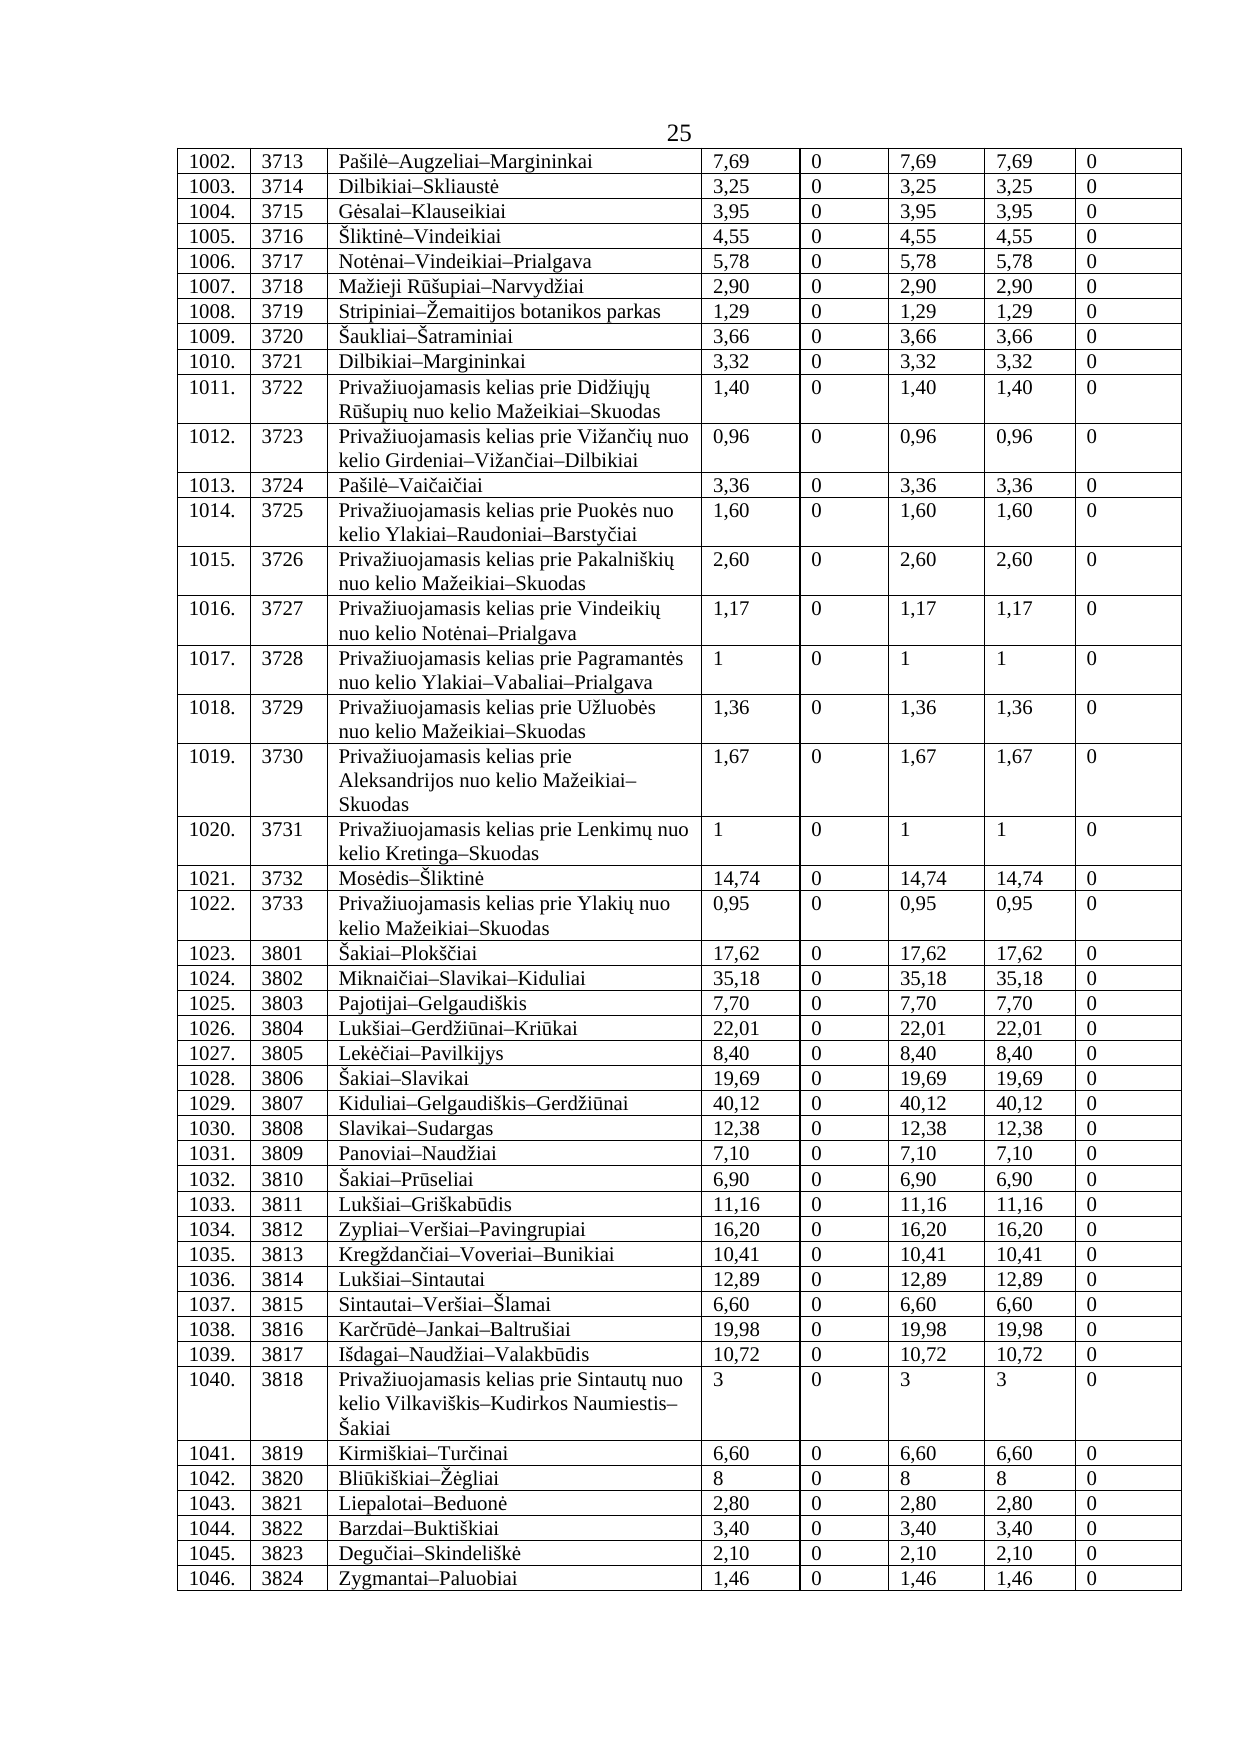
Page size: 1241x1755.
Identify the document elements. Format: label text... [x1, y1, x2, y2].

table_cell 3805 [251, 1041, 327, 1065]
table_cell 3818 [251, 1367, 327, 1439]
table_cell 19,98 [702, 1317, 799, 1341]
table_cell 1025. [178, 991, 250, 1015]
table_cell 1043. [178, 1491, 250, 1515]
table_cell 0 [1076, 1217, 1181, 1241]
table_cell Privažiuojamasis kelias prie Didžiųjų Rūšupių nuo kelio Mažeikiai–Skuodas [328, 375, 701, 423]
table_cell 7,69 [985, 149, 1075, 173]
table_cell 0 [801, 299, 888, 323]
table_cell Privažiuojamasis kelias prie Lenkimų nuo kelio Kretinga–Skuodas [328, 817, 701, 865]
table_cell 3,25 [702, 174, 799, 198]
table_cell Privažiuojamasis kelias prie Pagramantės nuo kelio Ylakiai–Vabaliai–Prialgava [328, 646, 701, 694]
table_cell 0 [801, 473, 888, 497]
table_cell 0 [801, 1342, 888, 1366]
table_cell 0 [1076, 817, 1181, 865]
table_cell 3 [889, 1367, 984, 1439]
table_cell 0 [1076, 966, 1181, 990]
table_cell 3,32 [889, 350, 984, 373]
table_cell 1 [985, 646, 1075, 694]
table_cell 40,12 [985, 1091, 1075, 1115]
table_cell 3,36 [889, 473, 984, 497]
table_cell 16,20 [985, 1217, 1075, 1241]
table_cell 19,69 [702, 1066, 799, 1090]
table_cell 8 [889, 1466, 984, 1490]
table_cell 14,74 [985, 866, 1075, 890]
table_cell 3809 [251, 1141, 327, 1165]
table_cell 1012. [178, 424, 250, 472]
table_cell Pašilė–Augzeliai–Margininkai [328, 149, 701, 173]
table_cell 4,55 [985, 224, 1075, 248]
table_cell 1,60 [889, 498, 984, 546]
table_cell 1,67 [985, 744, 1075, 816]
table_cell 7,70 [702, 991, 799, 1015]
table_cell 0 [801, 596, 888, 644]
table_cell 1,40 [702, 375, 799, 423]
table_cell 22,01 [702, 1016, 799, 1040]
table_cell Lukšiai–Griškabūdis [328, 1192, 701, 1216]
table_cell Sintautai–Veršiai–Šlamai [328, 1292, 701, 1316]
table_cell 3,66 [889, 324, 984, 348]
table_cell 0 [1076, 941, 1181, 964]
table_cell 1027. [178, 1041, 250, 1065]
table_cell 0 [1076, 1141, 1181, 1165]
table_cell Panoviai–Naudžiai [328, 1141, 701, 1165]
table_cell 0 [1076, 891, 1181, 939]
table_cell 1 [985, 817, 1075, 865]
table_cell 3,32 [985, 350, 1075, 373]
table_cell 3803 [251, 991, 327, 1015]
table_cell 1,67 [889, 744, 984, 816]
table_cell 1006. [178, 249, 250, 273]
table_cell 6,90 [985, 1166, 1075, 1191]
table_cell 1 [702, 817, 799, 865]
table_cell 2,80 [985, 1491, 1075, 1515]
table_cell 1,29 [702, 299, 799, 323]
table_cell Šliktinė–Vindeikiai [328, 224, 701, 248]
table_cell 6,60 [889, 1441, 984, 1464]
table_cell 17,62 [702, 941, 799, 964]
table_cell 3821 [251, 1491, 327, 1515]
table_cell 0 [801, 174, 888, 198]
table_cell 8,40 [985, 1041, 1075, 1065]
table_cell 1022. [178, 891, 250, 939]
table_cell 1046. [178, 1566, 250, 1590]
table_cell 6,60 [985, 1292, 1075, 1316]
table_cell 3811 [251, 1192, 327, 1216]
table_cell Privažiuojamasis kelias prie Pakalniškių nuo kelio Mažeikiai–Skuodas [328, 547, 701, 595]
table_cell 7,10 [889, 1141, 984, 1165]
table_cell 0 [801, 249, 888, 273]
table_cell 1033. [178, 1192, 250, 1216]
table_cell 1028. [178, 1066, 250, 1090]
table_cell 1013. [178, 473, 250, 497]
table_cell 1014. [178, 498, 250, 546]
table_cell 1,17 [985, 596, 1075, 644]
table_cell 6,90 [702, 1166, 799, 1191]
table_cell 3806 [251, 1066, 327, 1090]
table_cell 10,41 [889, 1242, 984, 1266]
table_cell 3,40 [985, 1516, 1075, 1540]
table_cell 0,96 [985, 424, 1075, 472]
table_cell 3,40 [889, 1516, 984, 1540]
table_cell 2,90 [889, 274, 984, 298]
table_cell 6,60 [702, 1441, 799, 1464]
table_cell Privažiuojamasis kelias prie Vižančių nuo kelio Girdeniai–Vižančiai–Dilbikiai [328, 424, 701, 472]
table_cell 10,72 [889, 1342, 984, 1366]
table_cell Pašilė–Vaičaičiai [328, 473, 701, 497]
table_cell 3815 [251, 1292, 327, 1316]
table_cell 1045. [178, 1541, 250, 1565]
table_cell 3733 [251, 891, 327, 939]
table_cell Lekėčiai–Pavilkijys [328, 1041, 701, 1065]
table_cell 0 [1076, 224, 1181, 248]
table_cell 0 [1076, 1016, 1181, 1040]
table_cell Privažiuojamasis kelias prie Ylakių nuo kelio Mažeikiai–Skuodas [328, 891, 701, 939]
table_cell 3807 [251, 1091, 327, 1115]
table_cell 6,60 [702, 1292, 799, 1316]
table_cell 3813 [251, 1242, 327, 1266]
table_cell Kregždančiai–Voveriai–Bunikiai [328, 1242, 701, 1266]
table_cell 0 [801, 199, 888, 223]
table_cell 1042. [178, 1466, 250, 1490]
table_cell 0 [801, 695, 888, 743]
table_cell 1019. [178, 744, 250, 816]
table_cell 1,36 [702, 695, 799, 743]
table_cell 0 [1076, 174, 1181, 198]
table_cell 1018. [178, 695, 250, 743]
table_cell 3,32 [702, 350, 799, 373]
table_cell 3808 [251, 1116, 327, 1140]
table_cell 1030. [178, 1116, 250, 1140]
table_cell Šakiai–Slavikai [328, 1066, 701, 1090]
table_cell 0 [801, 1292, 888, 1316]
table_cell 1,17 [889, 596, 984, 644]
table_cell 0 [1076, 149, 1181, 173]
table_cell 1031. [178, 1141, 250, 1165]
table_cell 0 [801, 1367, 888, 1439]
table_cell Privažiuojamasis kelias prie Puokės nuo kelio Ylakiai–Raudoniai–Barstyčiai [328, 498, 701, 546]
table_cell 10,41 [702, 1242, 799, 1266]
table_cell 12,38 [889, 1116, 984, 1140]
table_cell 1029. [178, 1091, 250, 1115]
table_cell 0 [1076, 991, 1181, 1015]
table_cell 0 [1076, 324, 1181, 348]
table_cell 0 [1076, 1116, 1181, 1140]
table_cell 0 [1076, 1066, 1181, 1090]
table_cell 1044. [178, 1516, 250, 1540]
table_cell 3810 [251, 1166, 327, 1191]
table_cell 3713 [251, 149, 327, 173]
table_cell 3722 [251, 375, 327, 423]
table_cell 3,25 [889, 174, 984, 198]
table_cell 2,90 [702, 274, 799, 298]
table_cell 3 [702, 1367, 799, 1439]
table_cell 7,69 [702, 149, 799, 173]
table_cell 7,70 [889, 991, 984, 1015]
table_cell 0,95 [889, 891, 984, 939]
table_cell 0 [1076, 1541, 1181, 1565]
table_cell 1,60 [702, 498, 799, 546]
table_cell 14,74 [889, 866, 984, 890]
table_cell 1034. [178, 1217, 250, 1241]
table_cell 0 [1076, 1242, 1181, 1266]
table_cell 3804 [251, 1016, 327, 1040]
table_cell 17,62 [985, 941, 1075, 964]
table_cell 1002. [178, 149, 250, 173]
table_cell 11,16 [889, 1192, 984, 1216]
table_cell Mosėdis–Šliktinė [328, 866, 701, 890]
table_cell 3730 [251, 744, 327, 816]
table_cell 8 [702, 1466, 799, 1490]
table_cell Karčrūdė–Jankai–Baltrušiai [328, 1317, 701, 1341]
table_cell 1,36 [889, 695, 984, 743]
table_cell 1005. [178, 224, 250, 248]
table_cell 0 [801, 1441, 888, 1464]
table_cell 1003. [178, 174, 250, 198]
table_cell 3,25 [985, 174, 1075, 198]
table_cell 1,17 [702, 596, 799, 644]
table_cell 2,80 [889, 1491, 984, 1515]
table_cell Notėnai–Vindeikiai–Prialgava [328, 249, 701, 273]
table_cell 0 [1076, 249, 1181, 273]
table_cell 1016. [178, 596, 250, 644]
table_cell 0 [1076, 473, 1181, 497]
table_cell 3716 [251, 224, 327, 248]
table_cell 3726 [251, 547, 327, 595]
table_cell 0,95 [702, 891, 799, 939]
table_cell 3719 [251, 299, 327, 323]
table_cell 3,66 [985, 324, 1075, 348]
table_cell 0 [1076, 375, 1181, 423]
table_cell 0 [801, 375, 888, 423]
table_cell 3 [985, 1367, 1075, 1439]
table_cell 0 [1076, 498, 1181, 546]
table_cell 0 [801, 966, 888, 990]
table_cell 6,60 [889, 1292, 984, 1316]
table_cell 1035. [178, 1242, 250, 1266]
table_cell 1,46 [985, 1566, 1075, 1590]
table_cell 6,90 [889, 1166, 984, 1191]
table_cell 0 [1076, 1267, 1181, 1291]
table_cell 19,69 [889, 1066, 984, 1090]
table_cell 10,72 [985, 1342, 1075, 1366]
table_cell 0 [1076, 596, 1181, 644]
table_cell 1036. [178, 1267, 250, 1291]
table_cell Išdagai–Naudžiai–Valakbūdis [328, 1342, 701, 1366]
table_cell 0 [1076, 1091, 1181, 1115]
table_cell 0 [801, 1166, 888, 1191]
table_cell 1038. [178, 1317, 250, 1341]
table_cell 3721 [251, 350, 327, 373]
table_cell 0 [801, 1516, 888, 1540]
table_cell 0 [801, 324, 888, 348]
table_cell 2,10 [889, 1541, 984, 1565]
table_cell 2,60 [889, 547, 984, 595]
table_cell 0 [801, 224, 888, 248]
table_cell 0 [1076, 1466, 1181, 1490]
table_cell 35,18 [702, 966, 799, 990]
table_cell 0 [801, 1016, 888, 1040]
table_cell Dilbikiai–Margininkai [328, 350, 701, 373]
table_cell 0 [1076, 547, 1181, 595]
table_cell 1,60 [985, 498, 1075, 546]
table_cell 3816 [251, 1317, 327, 1341]
table_cell Lukšiai–Gerdžiūnai–Kriūkai [328, 1016, 701, 1040]
table_cell Kirmiškiai–Turčinai [328, 1441, 701, 1464]
table_cell 3731 [251, 817, 327, 865]
table_cell 11,16 [702, 1192, 799, 1216]
table_cell 2,60 [702, 547, 799, 595]
table_cell 2,10 [702, 1541, 799, 1565]
table_cell 0 [801, 1267, 888, 1291]
table_cell 5,78 [702, 249, 799, 273]
table_cell 12,38 [985, 1116, 1075, 1140]
table_cell 3728 [251, 646, 327, 694]
table_cell 1017. [178, 646, 250, 694]
table_cell Šakiai–Plokščiai [328, 941, 701, 964]
table_cell 3,66 [702, 324, 799, 348]
table_cell 0 [801, 646, 888, 694]
table_cell 5,78 [889, 249, 984, 273]
table_cell 1,46 [702, 1566, 799, 1590]
table_cell 1,40 [985, 375, 1075, 423]
table_cell 10,41 [985, 1242, 1075, 1266]
table_cell 8 [985, 1466, 1075, 1490]
table_cell 1007. [178, 274, 250, 298]
table_cell Zypliai–Veršiai–Pavingrupiai [328, 1217, 701, 1241]
table_cell 0 [801, 1091, 888, 1115]
table_cell 0 [801, 350, 888, 373]
table_cell 12,89 [889, 1267, 984, 1291]
table_cell 3817 [251, 1342, 327, 1366]
table_cell 3819 [251, 1441, 327, 1464]
table_cell 3717 [251, 249, 327, 273]
table_cell 0 [801, 149, 888, 173]
table_cell 0 [1076, 1367, 1181, 1439]
table_cell 8,40 [889, 1041, 984, 1065]
table_cell 0 [801, 1116, 888, 1140]
table_cell 12,38 [702, 1116, 799, 1140]
table_cell 1004. [178, 199, 250, 223]
table_cell 0 [801, 866, 888, 890]
table_cell 0 [801, 1317, 888, 1341]
table_cell 35,18 [889, 966, 984, 990]
table_cell 19,69 [985, 1066, 1075, 1090]
table_cell 3720 [251, 324, 327, 348]
table_cell 0 [801, 991, 888, 1015]
table_cell 0 [1076, 424, 1181, 472]
table_cell 1026. [178, 1016, 250, 1040]
table_cell 0 [1076, 350, 1181, 373]
table_cell 0,96 [702, 424, 799, 472]
table_cell 0 [801, 891, 888, 939]
table_cell 35,18 [985, 966, 1075, 990]
table_cell 1039. [178, 1342, 250, 1366]
table_cell 1 [889, 817, 984, 865]
table_cell 2,80 [702, 1491, 799, 1515]
table_cell 1015. [178, 547, 250, 595]
table_cell 0 [801, 498, 888, 546]
table_cell 0 [801, 817, 888, 865]
table_cell 0 [1076, 299, 1181, 323]
table_cell 7,10 [702, 1141, 799, 1165]
table_cell 0 [1076, 1192, 1181, 1216]
table_cell 0 [801, 1192, 888, 1216]
table_cell 1020. [178, 817, 250, 865]
table_cell 7,70 [985, 991, 1075, 1015]
table_cell 3,95 [985, 199, 1075, 223]
table_cell 0 [801, 1541, 888, 1565]
table_cell 0 [801, 547, 888, 595]
table_cell 22,01 [889, 1016, 984, 1040]
table_cell 1010. [178, 350, 250, 373]
table_cell 1037. [178, 1292, 250, 1316]
table_cell 3,95 [889, 199, 984, 223]
table_cell 0 [1076, 1491, 1181, 1515]
table_cell 0 [1076, 1441, 1181, 1464]
table_cell 3812 [251, 1217, 327, 1241]
table_cell 0 [1076, 744, 1181, 816]
table_cell 1021. [178, 866, 250, 890]
table_cell 11,16 [985, 1192, 1075, 1216]
table_cell 0 [1076, 274, 1181, 298]
table_cell Slavikai–Sudargas [328, 1116, 701, 1140]
table_cell 0 [801, 1141, 888, 1165]
table_cell 7,69 [889, 149, 984, 173]
table_cell 0 [801, 1242, 888, 1266]
table_cell 40,12 [702, 1091, 799, 1115]
table_cell Bliūkiškiai–Žėgliai [328, 1466, 701, 1490]
table_cell 0 [1076, 1166, 1181, 1191]
table_cell 3824 [251, 1566, 327, 1590]
table_cell 0 [1076, 199, 1181, 223]
table_cell 2,90 [985, 274, 1075, 298]
table_cell 3,36 [702, 473, 799, 497]
table_cell Šakiai–Prūseliai [328, 1166, 701, 1191]
table_cell 17,62 [889, 941, 984, 964]
table_cell 1 [889, 646, 984, 694]
table_cell 3,36 [985, 473, 1075, 497]
table_cell Privažiuojamasis kelias prie Aleksandrijos nuo kelio Mažeikiai–Skuodas [328, 744, 701, 816]
table_cell 3802 [251, 966, 327, 990]
table_cell 1009. [178, 324, 250, 348]
table_cell 0 [1076, 1566, 1181, 1590]
table_cell 3727 [251, 596, 327, 644]
table_cell Mažieji Rūšupiai–Narvydžiai [328, 274, 701, 298]
table_cell 0 [801, 1041, 888, 1065]
table_cell 1 [702, 646, 799, 694]
table_cell 0 [801, 1217, 888, 1241]
table_cell 22,01 [985, 1016, 1075, 1040]
table_cell 1023. [178, 941, 250, 964]
table_cell 1011. [178, 375, 250, 423]
table_cell 16,20 [702, 1217, 799, 1241]
table_cell 3,40 [702, 1516, 799, 1540]
table_cell 3801 [251, 941, 327, 964]
table_cell 0 [801, 1491, 888, 1515]
table_cell 1,36 [985, 695, 1075, 743]
table_cell 3724 [251, 473, 327, 497]
table_cell 16,20 [889, 1217, 984, 1241]
table_cell 3732 [251, 866, 327, 890]
table_cell Privažiuojamasis kelias prie Užluobės nuo kelio Mažeikiai–Skuodas [328, 695, 701, 743]
table_cell 3823 [251, 1541, 327, 1565]
table_cell 3,95 [702, 199, 799, 223]
table_cell 1040. [178, 1367, 250, 1439]
table_cell 19,98 [889, 1317, 984, 1341]
table_cell 1,67 [702, 744, 799, 816]
table_cell 1008. [178, 299, 250, 323]
table_cell 12,89 [702, 1267, 799, 1291]
table_cell 3714 [251, 174, 327, 198]
table_cell 0 [801, 941, 888, 964]
table_cell Privažiuojamasis kelias prie Sintautų nuo kelio Vilkaviškis–Kudirkos Naumiestis–Šakiai [328, 1367, 701, 1439]
table_cell 4,55 [889, 224, 984, 248]
table_cell 0,96 [889, 424, 984, 472]
table_cell Liepalotai–Beduonė [328, 1491, 701, 1515]
table_cell Degučiai–Skindeliškė [328, 1541, 701, 1565]
table_cell 2,60 [985, 547, 1075, 595]
table_cell 14,74 [702, 866, 799, 890]
table_cell 3814 [251, 1267, 327, 1291]
table_cell Gėsalai–Klauseikiai [328, 199, 701, 223]
table_cell 0 [1076, 695, 1181, 743]
table_cell 0 [1076, 646, 1181, 694]
table_cell 2,10 [985, 1541, 1075, 1565]
table_cell 0 [1076, 1342, 1181, 1366]
table_cell 3729 [251, 695, 327, 743]
table_cell 3725 [251, 498, 327, 546]
table_cell 1041. [178, 1441, 250, 1464]
table_cell 1024. [178, 966, 250, 990]
table_cell 8,40 [702, 1041, 799, 1065]
table_cell 0 [801, 744, 888, 816]
table_cell Kiduliai–Gelgaudiškis–Gerdžiūnai [328, 1091, 701, 1115]
table_cell Miknaičiai–Slavikai–Kiduliai [328, 966, 701, 990]
table_cell 0 [1076, 1317, 1181, 1341]
table_cell 6,60 [985, 1441, 1075, 1464]
table_cell 0 [1076, 866, 1181, 890]
table_cell 40,12 [889, 1091, 984, 1115]
table_cell 12,89 [985, 1267, 1075, 1291]
table_cell 3723 [251, 424, 327, 472]
table_cell 4,55 [702, 224, 799, 248]
table_cell 0 [801, 1466, 888, 1490]
table_cell 1,29 [985, 299, 1075, 323]
table_cell 0 [801, 274, 888, 298]
table_cell 19,98 [985, 1317, 1075, 1341]
table_cell 3820 [251, 1466, 327, 1490]
table_cell Stripiniai–Žemaitijos botanikos parkas [328, 299, 701, 323]
table_cell 0 [1076, 1292, 1181, 1316]
table_cell 0 [801, 1566, 888, 1590]
table_cell Barzdai–Buktiškiai [328, 1516, 701, 1540]
table_cell 10,72 [702, 1342, 799, 1366]
table_cell 7,10 [985, 1141, 1075, 1165]
table_cell 3715 [251, 199, 327, 223]
table_cell 1,29 [889, 299, 984, 323]
table_cell 0 [801, 424, 888, 472]
table_cell 1,40 [889, 375, 984, 423]
table_cell Zygmantai–Paluobiai [328, 1566, 701, 1590]
table_cell 0,95 [985, 891, 1075, 939]
table_cell 0 [801, 1066, 888, 1090]
table_cell 1,46 [889, 1566, 984, 1590]
table_cell Lukšiai–Sintautai [328, 1267, 701, 1291]
table_cell Pajotijai–Gelgaudiškis [328, 991, 701, 1015]
table_cell 5,78 [985, 249, 1075, 273]
table_cell 0 [1076, 1516, 1181, 1540]
table_cell 3822 [251, 1516, 327, 1540]
table_cell 1032. [178, 1166, 250, 1191]
table_cell Šaukliai–Šatraminiai [328, 324, 701, 348]
table_cell 0 [1076, 1041, 1181, 1065]
table_cell Privažiuojamasis kelias prie Vindeikių nuo kelio Notėnai–Prialgava [328, 596, 701, 644]
table_cell Dilbikiai–Skliaustė [328, 174, 701, 198]
table_cell 3718 [251, 274, 327, 298]
